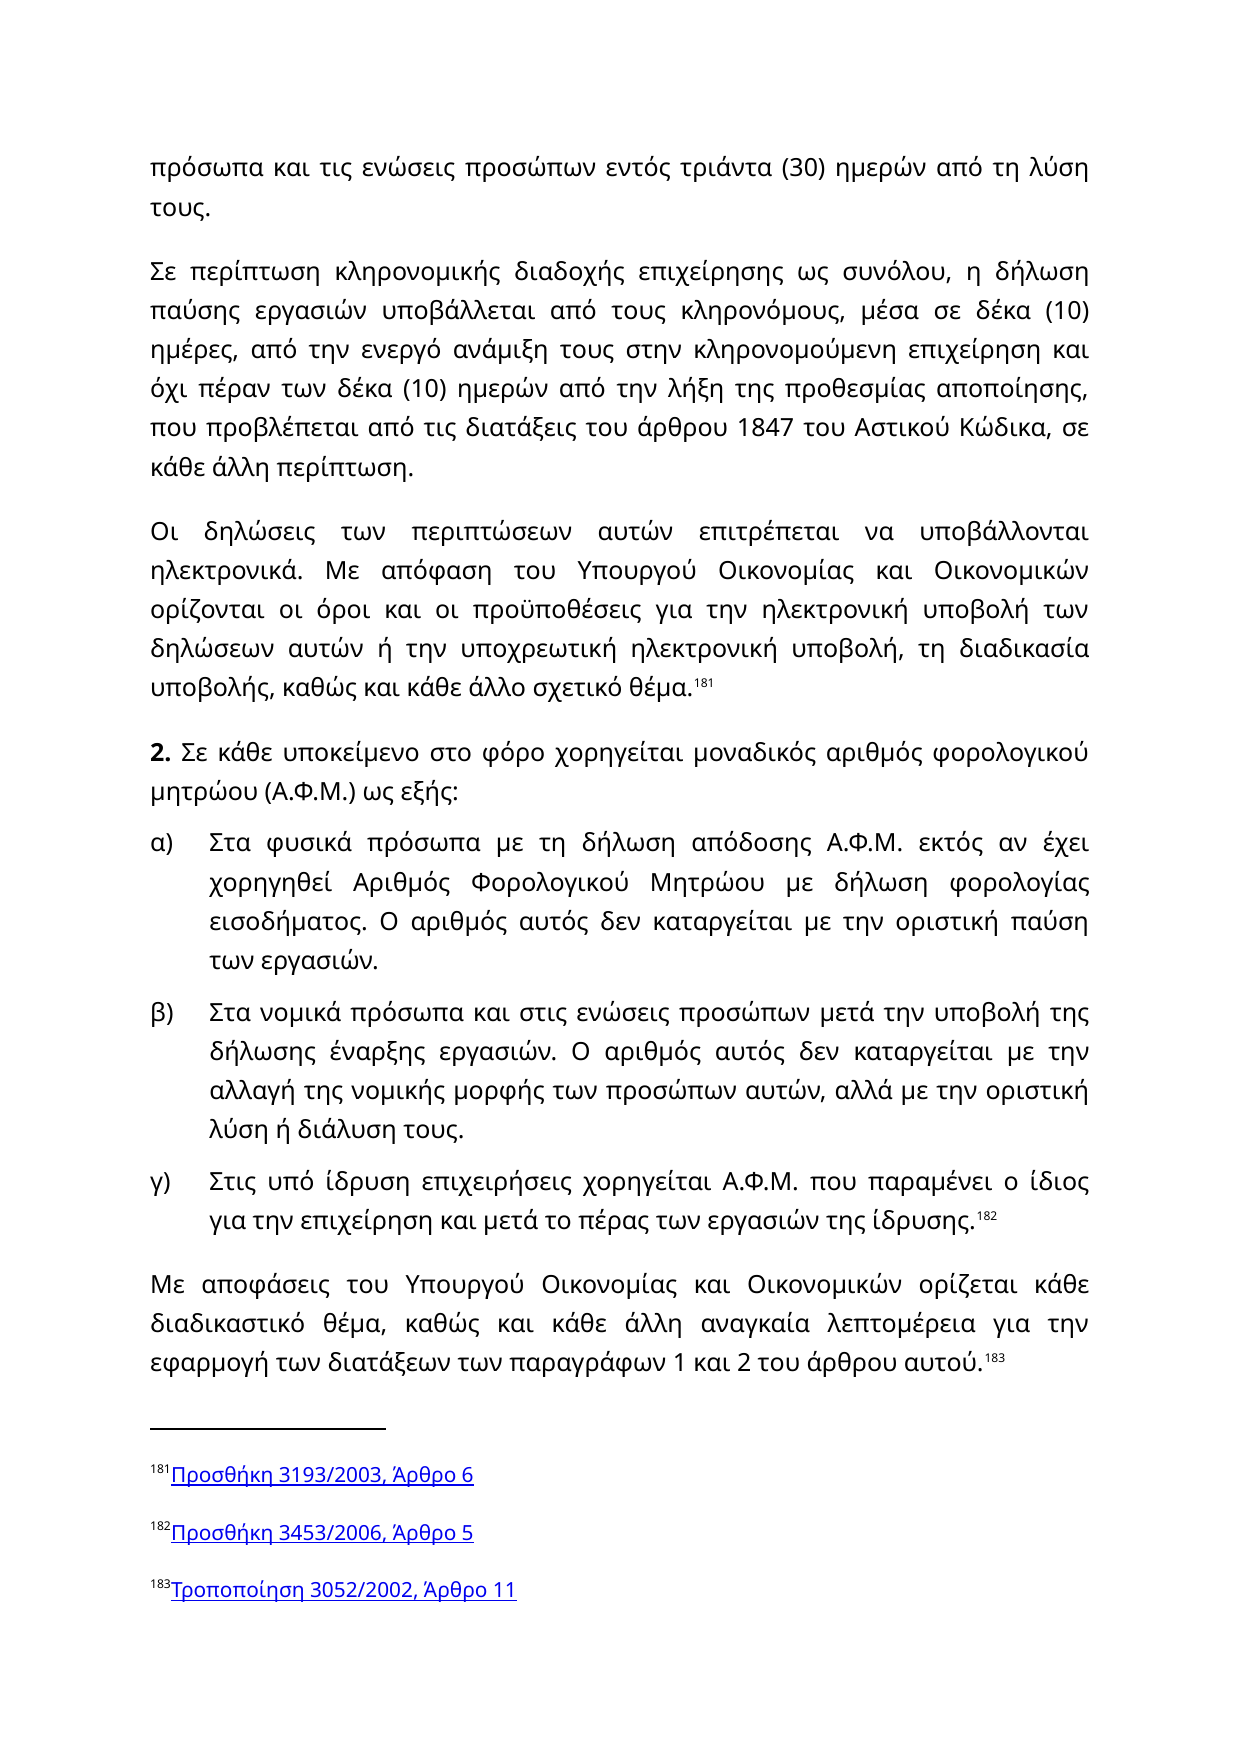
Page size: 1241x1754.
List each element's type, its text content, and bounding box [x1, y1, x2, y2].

list α) Στα φυσικά πρόσωπα με τη δήλωση απόδοσης Α.Φ.Μ. εκτός αν έχει χορηγηθεί Αριθμός Φορολογικού Μητρώου με δήλωση φορολογίας εισοδήματος. Ο αριθμός αυτός δεν καταργείται με την οριστική παύση των εργασιών. [150, 825, 1090, 977]
list β) Στα νομικά πρόσωπα και στις ενώσεις προσώπων μετά την υποβολή της δήλωσης έναρξης εργασιών. Ο αριθμός αυτός δεν καταργείται με την αλλαγή της νομικής μορφής των προσώπων αυτών, αλλά με την οριστική λύση ή διάλυση τους. [150, 994, 1090, 1146]
text Οι δηλώσεις των περιπτώσεων αυτών επιτρέπεται να υποβάλλονται ηλεκτρονικά. Με απόφαση του Υπουργού Οικονομίας και Οικονομικών ορίζονται οι όροι και οι προϋποθέσεις για την ηλεκτρονική υποβολή των δηλώσεων αυτών ή την υποχρεωτική ηλεκτρονική υποβολή, τη διαδικασία υποβολής, καθώς και κάθε άλλο σχετικό θέμα. [150, 513, 1090, 704]
list γ) Στις υπό ίδρυση επιχειρήσεις χορηγείται Α.Φ.Μ. που παραμένει ο ίδιος για την επιχείρηση και μετά το πέρας των εργασιών της ίδρυσης. [150, 1163, 1090, 1237]
text 2. Σε κάθε υποκείμενο στο φόρο χορηγείται μοναδικός αριθμός φορολογικού μητρώου (Α.Φ.Μ.) ως εξής: [150, 734, 1090, 807]
text Προσθήκη 3193/2003, Άρθρο 6 [150, 1460, 1090, 1489]
text πρόσωπα και τις ενώσεις προσώπων εντός τριάντα (30) ημερών από τη λύση τους. [150, 150, 1090, 223]
text Σε περίπτωση κληρονομικής διαδοχής επιχείρησης ως συνόλου, η δήλωση παύσης εργασιών υποβάλλεται από τους κληρονόμους, μέσα σε δέκα (10) ημέρες, από την ενεργό ανάμιξη τους στην κληρονομούμενη επιχείρηση και όχι πέραν των δέκα (10) ημερών από την λήξη της προθεσμίας αποποίησης, που προβλέπεται από τις διατάξεις του άρθρου 1847 του Αστικού Κώδικα, σε κάθε άλλη περίπτωση. [150, 253, 1090, 483]
text Τροποποίηση 3052/2002, Άρθρο 11 [150, 1576, 1090, 1604]
text Προσθήκη 3453/2006, Άρθρο 5 [150, 1518, 1090, 1546]
text Με αποφάσεις του Υπουργού Οικονομίας και Οικονομικών ορίζεται κάθε διαδικαστικό θέμα, καθώς και κάθε άλλη αναγκαία λεπτομέρεια για την εφαρμογή των διατάξεων των παραγράφων 1 και 2 του άρθρου αυτού. [150, 1267, 1090, 1379]
